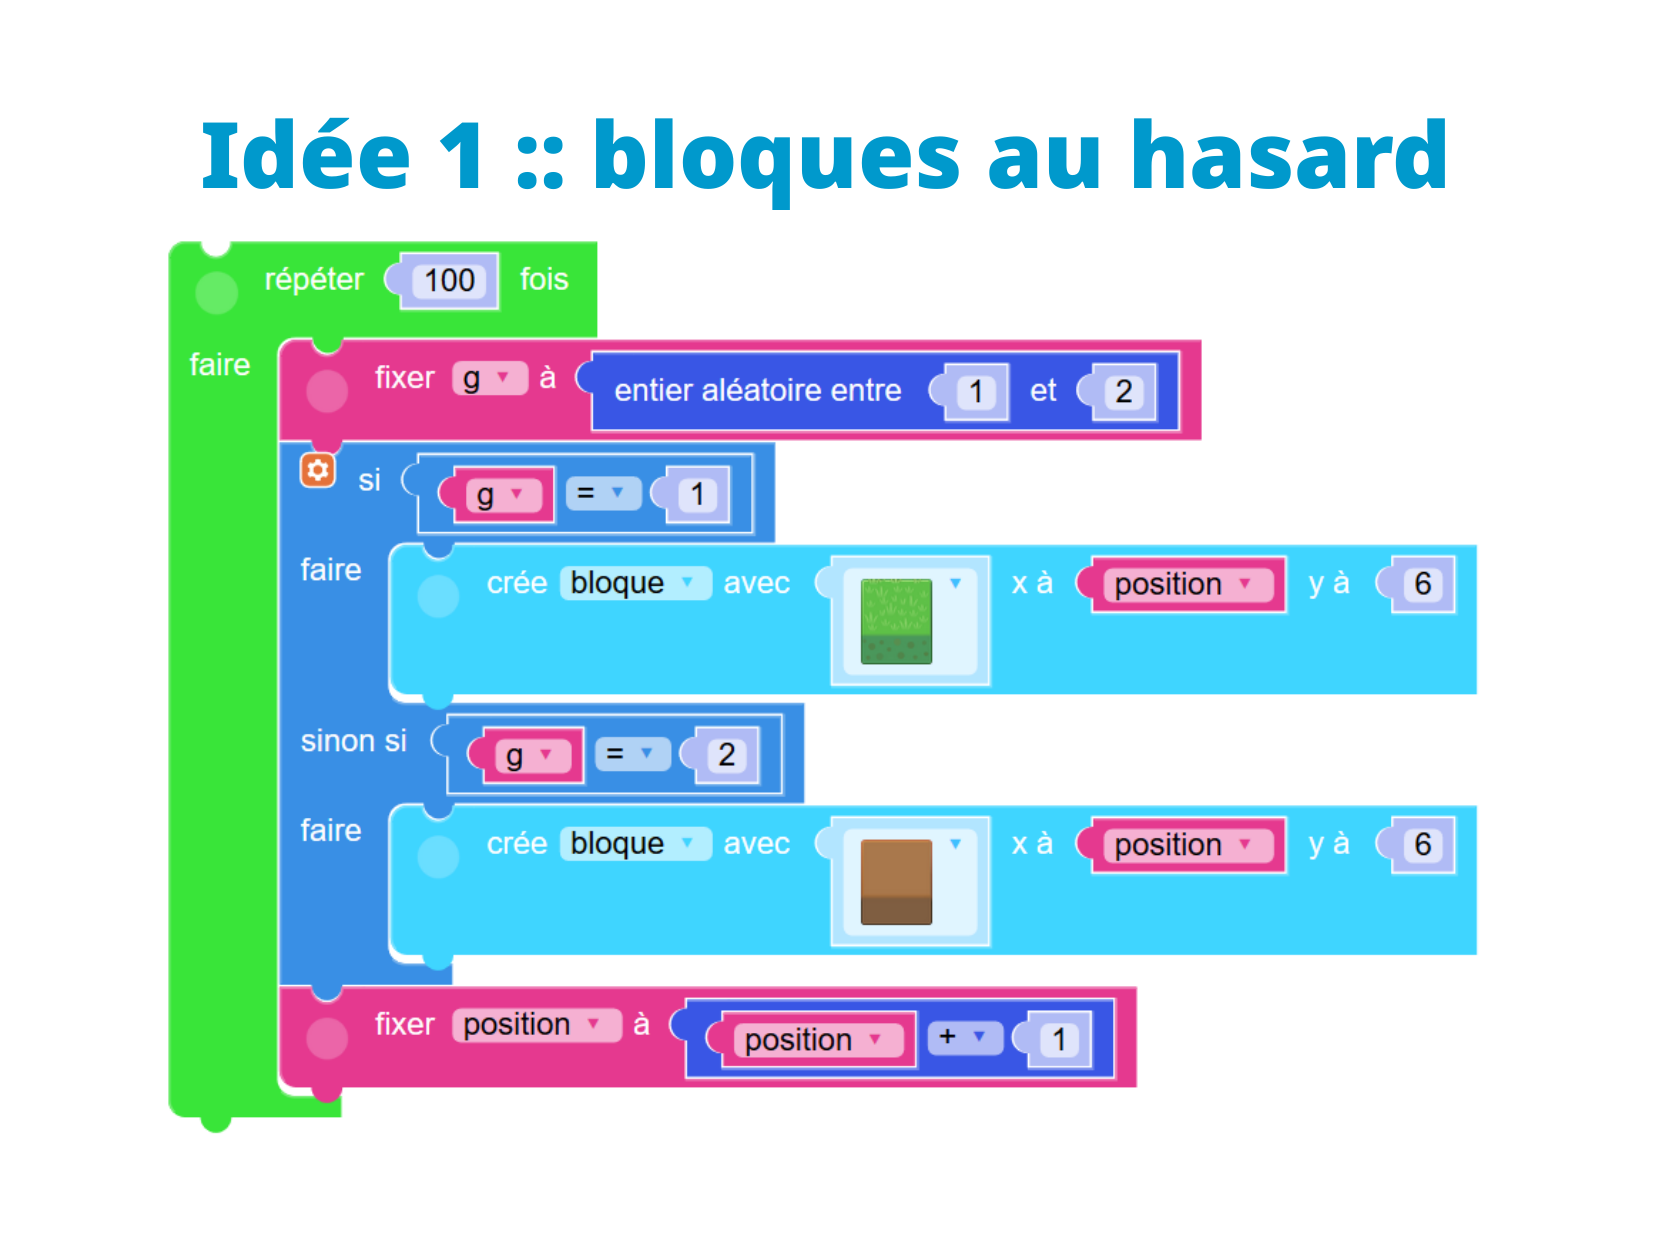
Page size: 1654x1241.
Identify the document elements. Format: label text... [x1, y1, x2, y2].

title Idée 1 :: bloques au hasard [82, 49, 1571, 257]
picture [160, 233, 1494, 1146]
